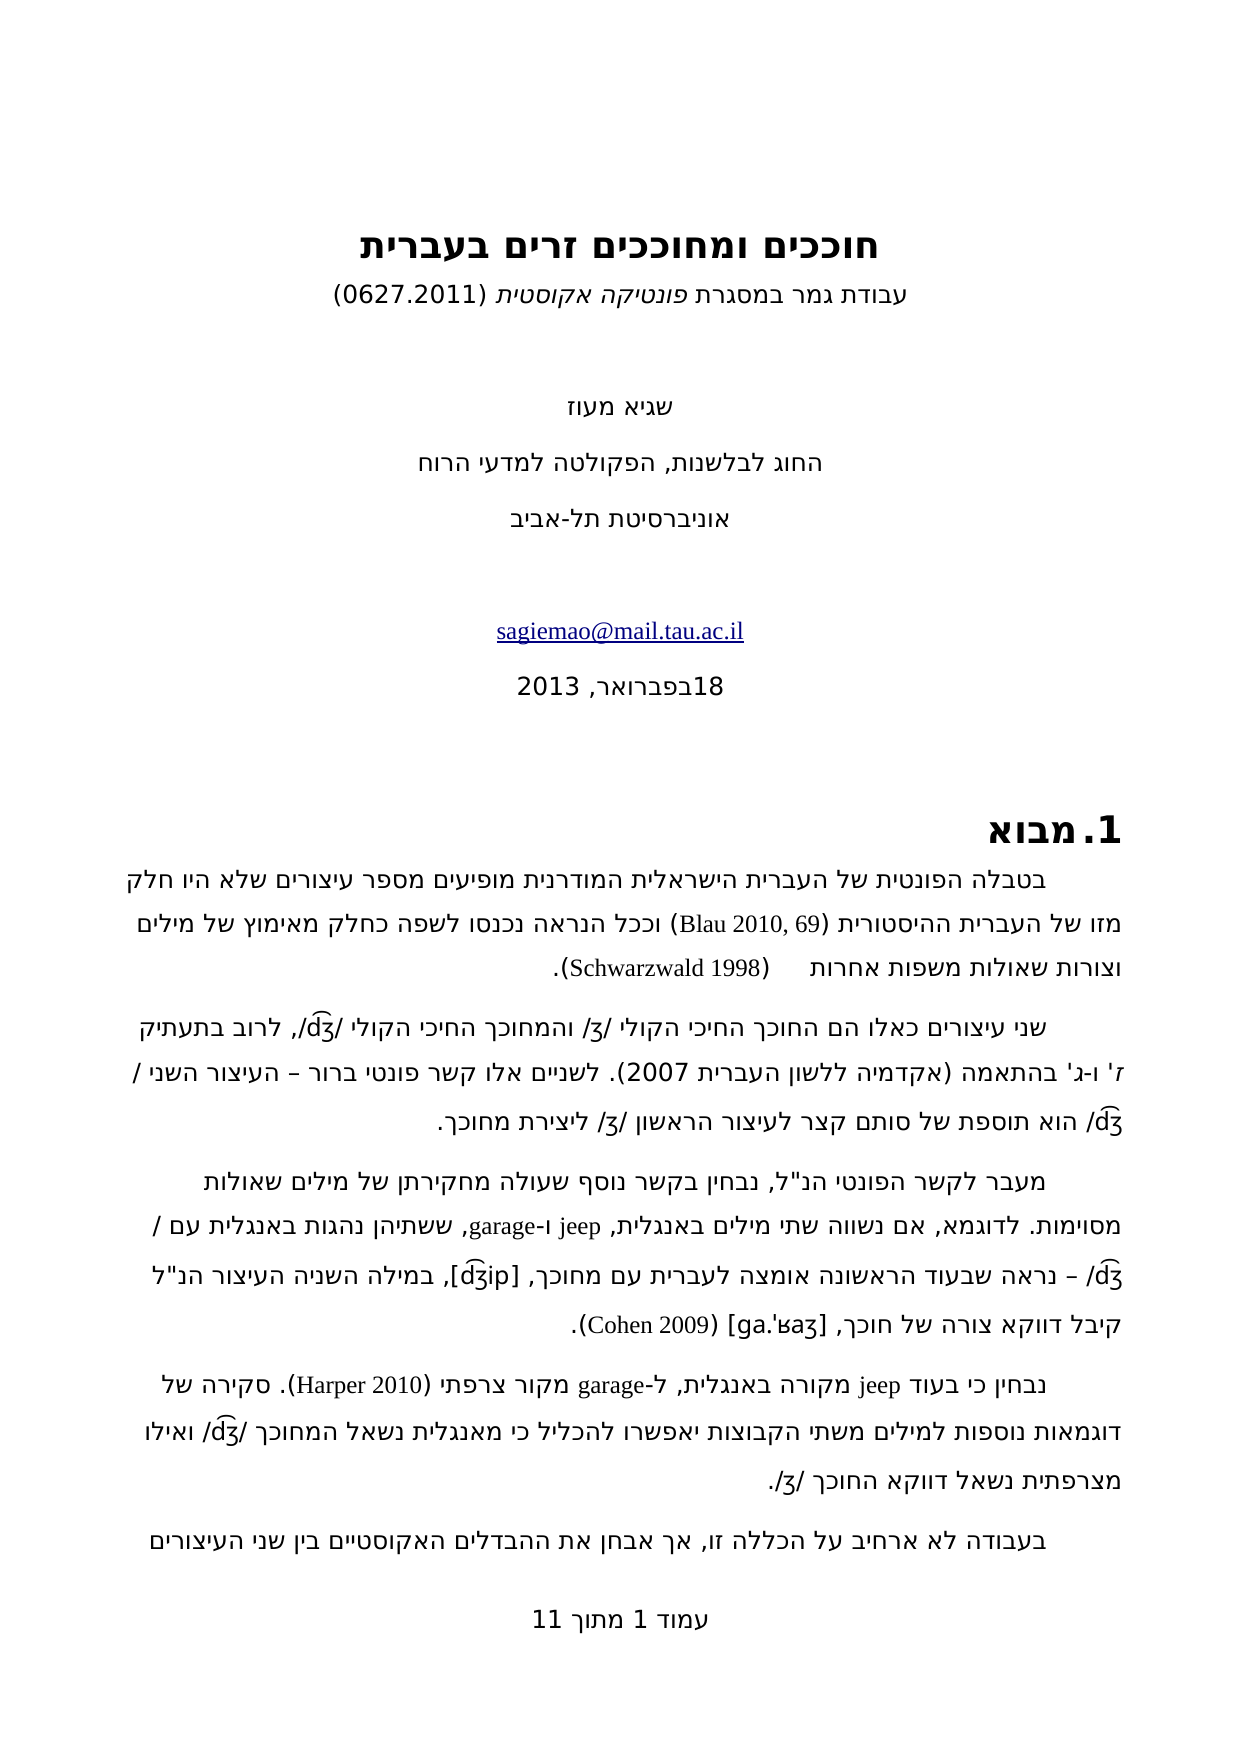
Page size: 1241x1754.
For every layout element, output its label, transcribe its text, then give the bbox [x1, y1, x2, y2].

text עבודת גמר במסגרת פונטיקה אקוסטית (0627.2011) [118, 280, 1122, 309]
text sagiemao@mail.tau.ac.il [118, 616, 1122, 645]
subtitle מבוא [118, 809, 1122, 853]
text בטבלה הפונטית של העברית הישראלית המודרנית מופיעים מספר עיצורים שלא היו חלק מזו של העברית ההיסטורית (Blau 2010, 69) וככל הנראה נכנסו לשפה כחלק מאימוץ של מילים וצורות שאולות משפות אחרות (Schwarzwald 1998). [118, 865, 1122, 982]
text החוג לבלשנות, הפקולטה למדעי הרוח [118, 448, 1122, 477]
text שני עיצורים כאלו הם החוכך החיכי הקולי /ʒ/ והמחוכך החיכי הקולי /d͡ʒ/, לרוב בתעתיק ז' ו-ג' בהתאמה (אקדמיה ללשון העברית 2007). לשניים אלו קשר פונטי ברור – העיצור השני /d͡ʒ/ הוא תוספת של סותם קצר לעיצור הראשון /ʒ/ ליצירת מחוכך. [118, 1009, 1122, 1138]
text אוניברסיטת תל-אביב [118, 504, 1122, 533]
text שגיא מעוז [118, 392, 1122, 421]
text מעבר לקשר הפונטי הנ"ל, נבחין בקשר נוסף שעולה מחקירתן של מילים שאולות מסוימות. לדוגמא, אם נשווה שתי מילים באנגלית, jeep ו-garage, ששתיהן נהגות באנגלית עם /d͡ʒ/ – נראה שבעוד הראשונה אומצה לעברית עם מחוכך, [d͡ʒip], במילה השניה העיצור הנ"ל קיבל דווקא צורה של חוכך, [ga.ˈʁaʒ] ‏(Cohen 2009). [118, 1168, 1122, 1340]
text 18 בפברואר, 2013 [118, 672, 1122, 701]
text בעבודה לא ארחיב על הכללה זו, אך אבחן את ההבדלים האקוסטיים בין שני העיצורים [118, 1526, 1122, 1555]
text נבחין כי בעוד jeep מקורה באנגלית, ל-garage מקור צרפתי (Harper 2010). סקירה של דוגמאות נוספות למילים משתי הקבוצות יאפשרו להכליל כי מאנגלית נשאל המחוכך /d͡ʒ/ ואילו מצרפתית נשאל דווקא החוכך /ʒ/. [118, 1370, 1122, 1496]
title חוככים ומחוככים זרים בעברית [118, 224, 1122, 267]
